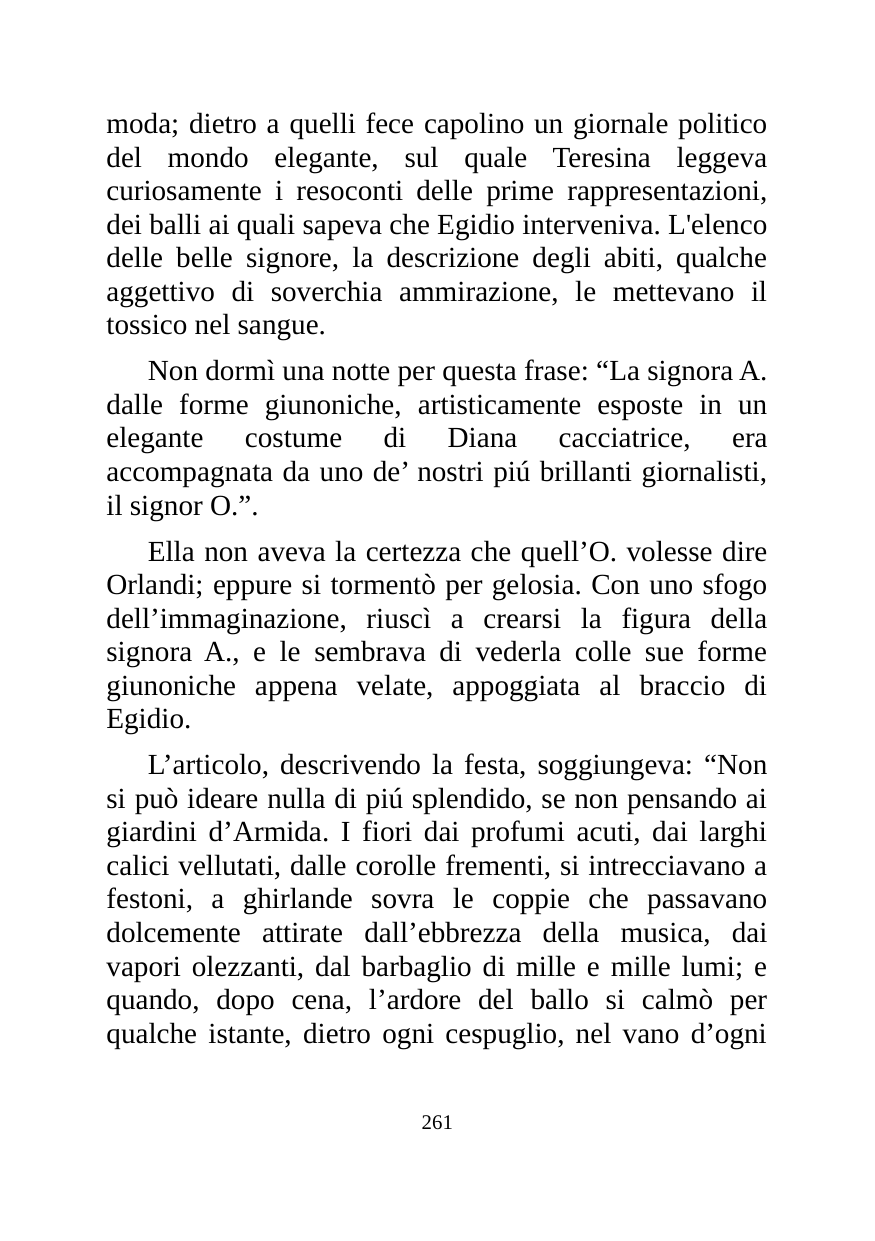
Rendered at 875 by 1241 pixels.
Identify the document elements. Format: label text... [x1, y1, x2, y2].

text moda; dietro a quelli fece capolino un giornale politico del mondo elegante, sul quale Teresina leggeva curiosamente i resoconti delle prime rappresentazioni, dei balli ai quali sapeva che Egidio interveniva. L'elenco delle belle signore, la descrizione degli abiti, qualche aggettivo di soverchia ammirazione, le mettevano il tossico nel sangue. [106, 106, 768, 341]
text Ella non aveva la certezza che quell’O. volesse dire Orlandi; eppure si tormentò per gelosia. Con uno sfogo dell’immaginazione, riuscì a crearsi la figura della signora A., e le sembrava di vederla colle sue forme giunoniche appena velate, appoggiata al braccio di Egidio. [106, 534, 768, 735]
text L’articolo, descrivendo la festa, soggiungeva: “Non si può ideare nulla di piú splendido, se non pensando ai giardini d’Armida. I fiori dai profumi acuti, dai larghi calici vellutati, dalle corolle frementi, si intrecciavano a festoni, a ghirlande sovra le coppie che passavano dolcemente attirate dall’ebbrezza della musica, dai vapori olezzanti, dal barbaglio di mille e mille lumi; e quando, dopo cena, l’ardore del ballo si calmò per qualche istante, dietro ogni cespuglio, nel vano d’ogni [106, 747, 768, 1049]
text Non dormì una notte per questa frase: “La signora A. dalle forme giunoniche, artisticamente esposte in un elegante costume di Diana cacciatrice, era accompagnata da uno de’ nostri piú brillanti giornalisti, il signor O.”. [106, 353, 768, 521]
